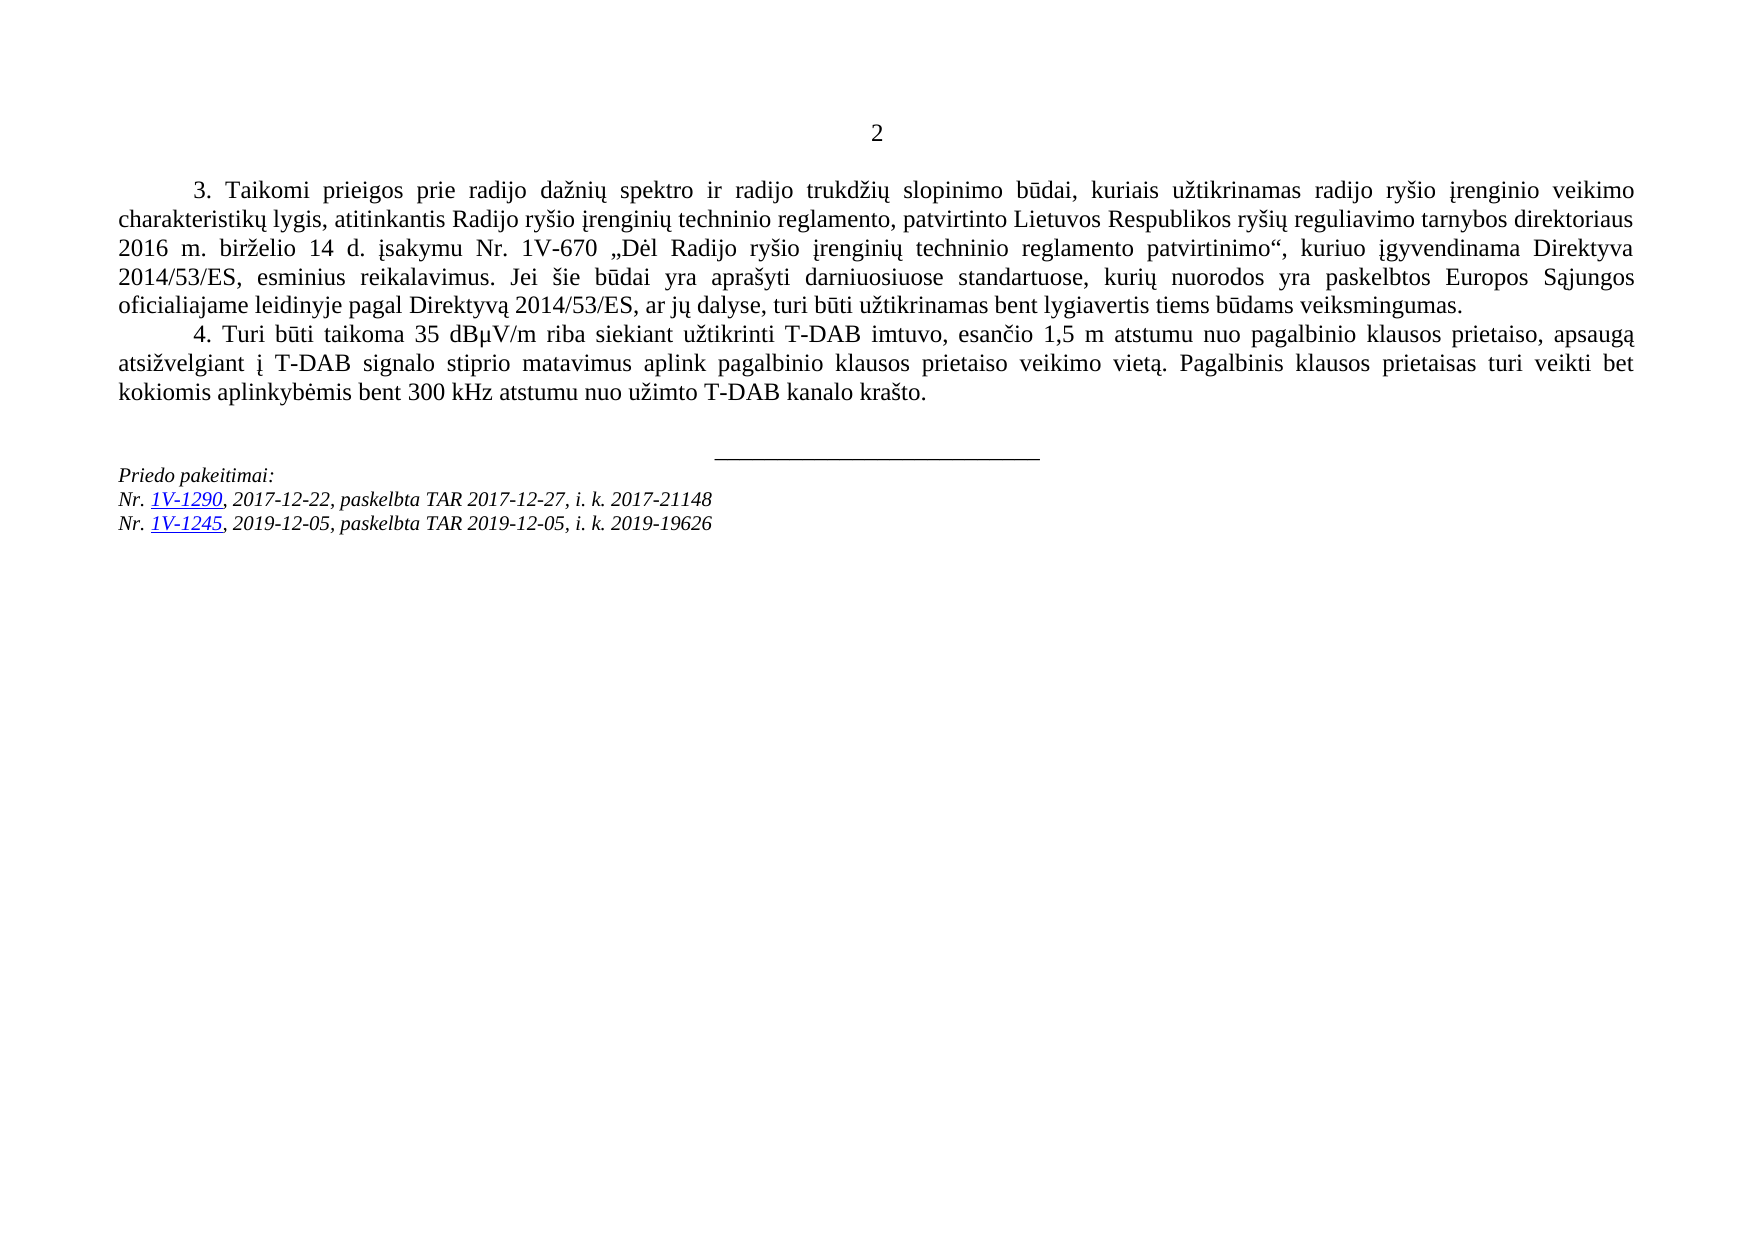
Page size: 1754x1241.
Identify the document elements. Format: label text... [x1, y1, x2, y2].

text Nr. 1V-1245, 2019-12-05, paskelbta TAR 2019-12-05, i. k. 2019-19626 [118, 511, 1636, 535]
text 3. Taikomi prieigos prie radijo dažnių spektro ir radijo trukdžių slopinimo būdai, kuriais užtikrinamas radijo ryšio įrenginio veikimo charakteristikų lygis, atitinkantis Radijo ryšio įrenginių techninio reglamento, patvirtinto Lietuvos Respublikos ryšių reguliavimo tarnybos direktoriaus 2016 m. birželio 14 d. įsakymu Nr. 1V-670 „Dėl Radijo ryšio įrenginių techninio reglamento patvirtinimo“, kuriuo įgyvendinama Direktyva 2014/53/ES, esminius reikalavimus. Jei šie būdai yra aprašyti darniuosiuose standartuose, kurių nuorodos yra paskelbtos Europos Sąjungos oficialiajame leidinyje pagal Direktyvą 2014/53/ES, ar jų dalyse, turi būti užtikrinamas bent lygiavertis tiems būdams veiksmingumas. [118, 176, 1636, 319]
text Nr. 1V-1290, 2017-12-22, paskelbta TAR 2017-12-27, i. k. 2017-21148 [118, 487, 1636, 511]
text Priedo pakeitimai: [118, 463, 1636, 487]
text 4. Turi būti taikoma 35 dΒμV/m riba siekiant užtikrinti T-DAB imtuvo, esančio 1,5 m atstumu nuo pagalbinio klausos prietaiso, apsaugą atsižvelgiant į T-DAB signalo stiprio matavimus aplink pagalbinio klausos prietaiso veikimo vietą. Pagalbinis klausos prietaisas turi veikti bet kokiomis aplinkybėmis bent 300 kHz atstumu nuo užimto T-DAB kanalo krašto. [118, 319, 1636, 406]
text __________________________ [118, 434, 1636, 463]
